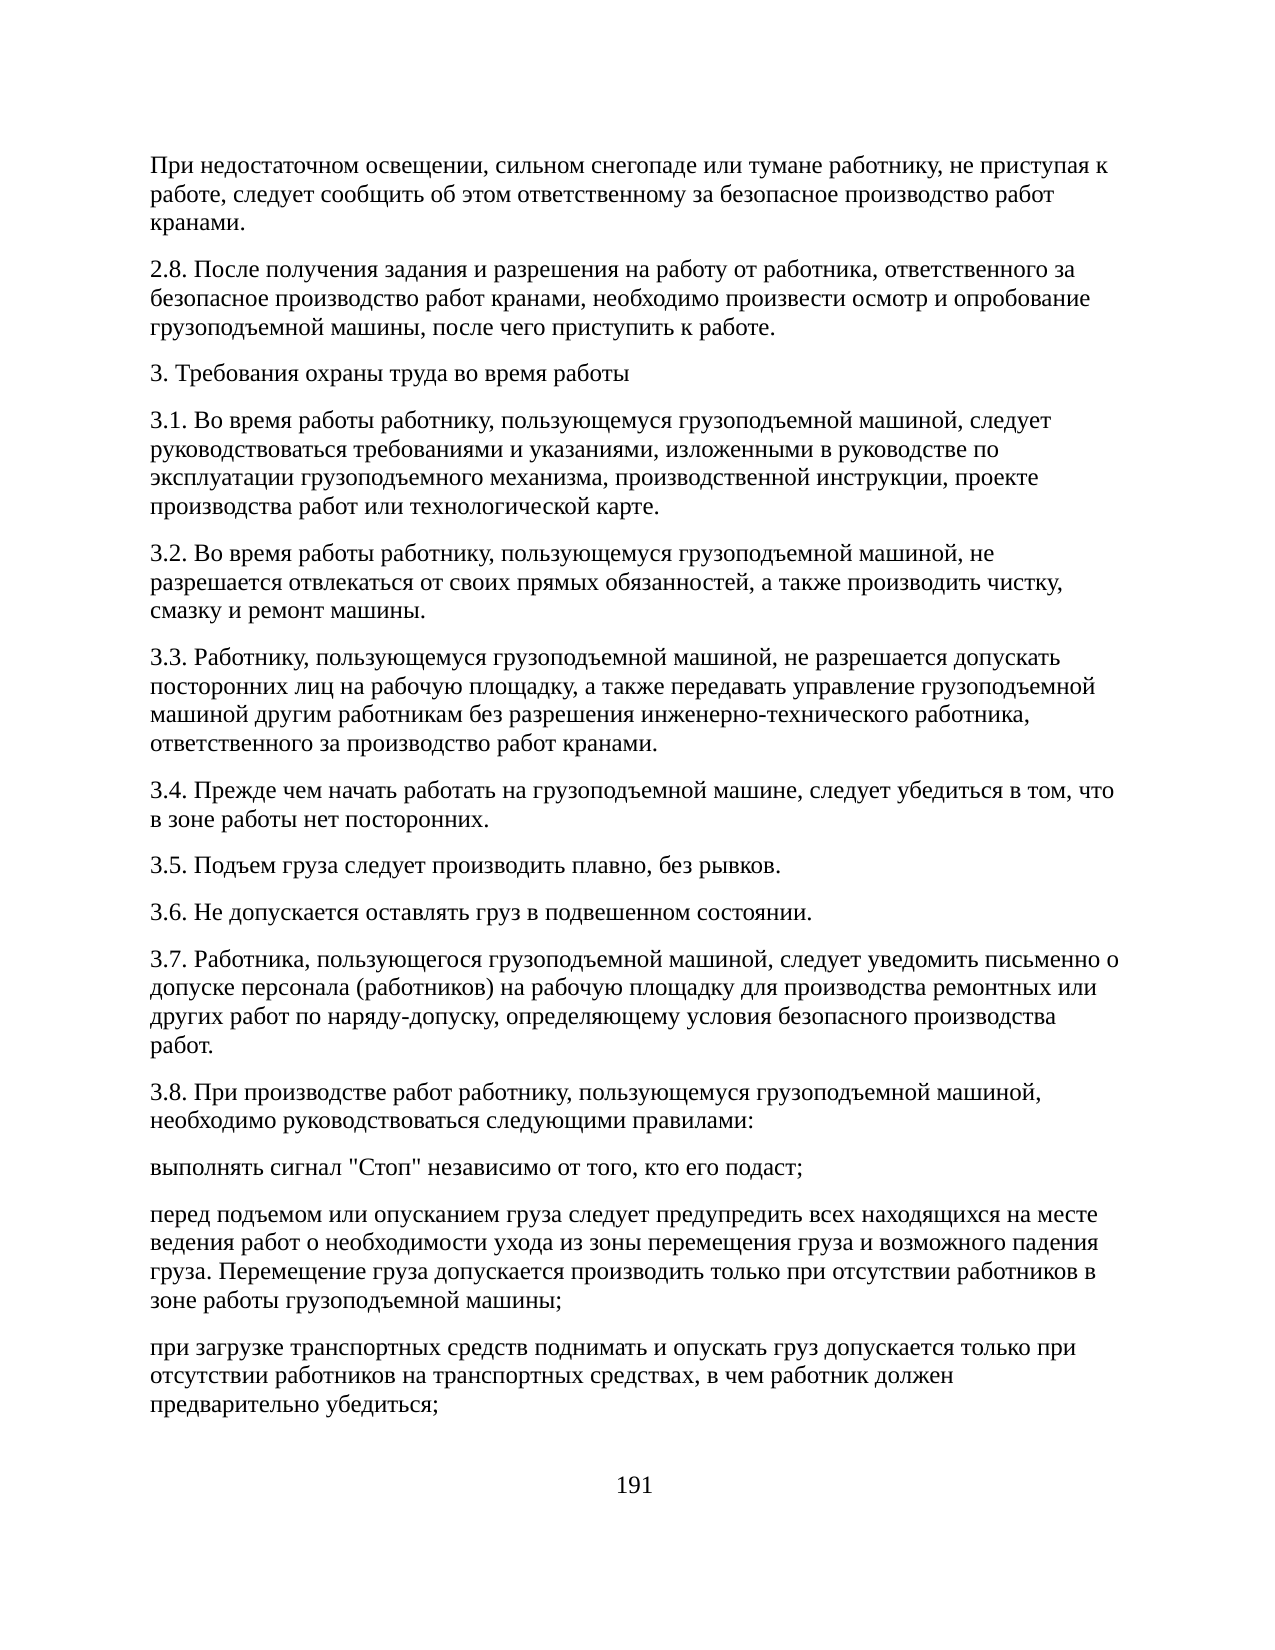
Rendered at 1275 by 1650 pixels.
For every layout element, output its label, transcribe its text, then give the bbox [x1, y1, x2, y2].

text 3.4. Прежде чем начать работать на грузоподъемной машине, следует убедиться в том, что в зоне работы нет посторонних. [150, 775, 1125, 832]
text 3.2. Во время работы работнику, пользующемуся грузоподъемной машиной, не разрешается отвлекаться от своих прямых обязанностей, а также производить чистку, смазку и ремонт машины. [150, 538, 1125, 624]
text 3.7. Работника, пользующегося грузоподъемной машиной, следует уведомить письменно о допуске персонала (работников) на рабочую площадку для производства ремонтных или других работ по наряду-допуску, определяющему условия безопасного производства работ. [150, 944, 1125, 1059]
text перед подъемом или опусканием груза следует предупредить всех находящихся на месте ведения работ о необходимости ухода из зоны перемещения груза и возможного падения груза. Перемещение груза допускается производить только при отсутствии работников в зоне работы грузоподъемной машины; [150, 1199, 1125, 1314]
text 3. Требования охраны труда во время работы [150, 358, 1125, 387]
text при загрузке транспортных средств поднимать и опускать груз допускается только при отсутствии работников на транспортных средствах, в чем работник должен предварительно убедиться; [150, 1332, 1125, 1418]
text 3.3. Работнику, пользующемуся грузоподъемной машиной, не разрешается допускать посторонних лиц на рабочую площадку, а также передавать управление грузоподъемной машиной другим работникам без разрешения инженерно-технического работника, ответственного за производство работ кранами. [150, 642, 1125, 757]
text 3.1. Во время работы работнику, пользующемуся грузоподъемной машиной, следует руководствоваться требованиями и указаниями, изложенными в руководстве по эксплуатации грузоподъемного механизма, производственной инструкции, проекте производства работ или технологической карте. [150, 405, 1125, 520]
text 3.8. При производстве работ работнику, пользующемуся грузоподъемной машиной, необходимо руководствоваться следующими правилами: [150, 1077, 1125, 1134]
text 3.5. Подъем груза следует производить плавно, без рывков. [150, 850, 1125, 879]
text 3.6. Не допускается оставлять груз в подвешенном состоянии. [150, 897, 1125, 926]
text 2.8. После получения задания и разрешения на работу от работника, ответственного за безопасное производство работ кранами, необходимо произвести осмотр и опробование грузоподъемной машины, после чего приступить к работе. [150, 254, 1125, 340]
text выполнять сигнал "Стоп" независимо от того, кто его подаст; [150, 1152, 1125, 1181]
text При недостаточном освещении, сильном снегопаде или тумане работнику, не приступая к работе, следует сообщить об этом ответственному за безопасное производство работ кранами. [150, 150, 1125, 236]
